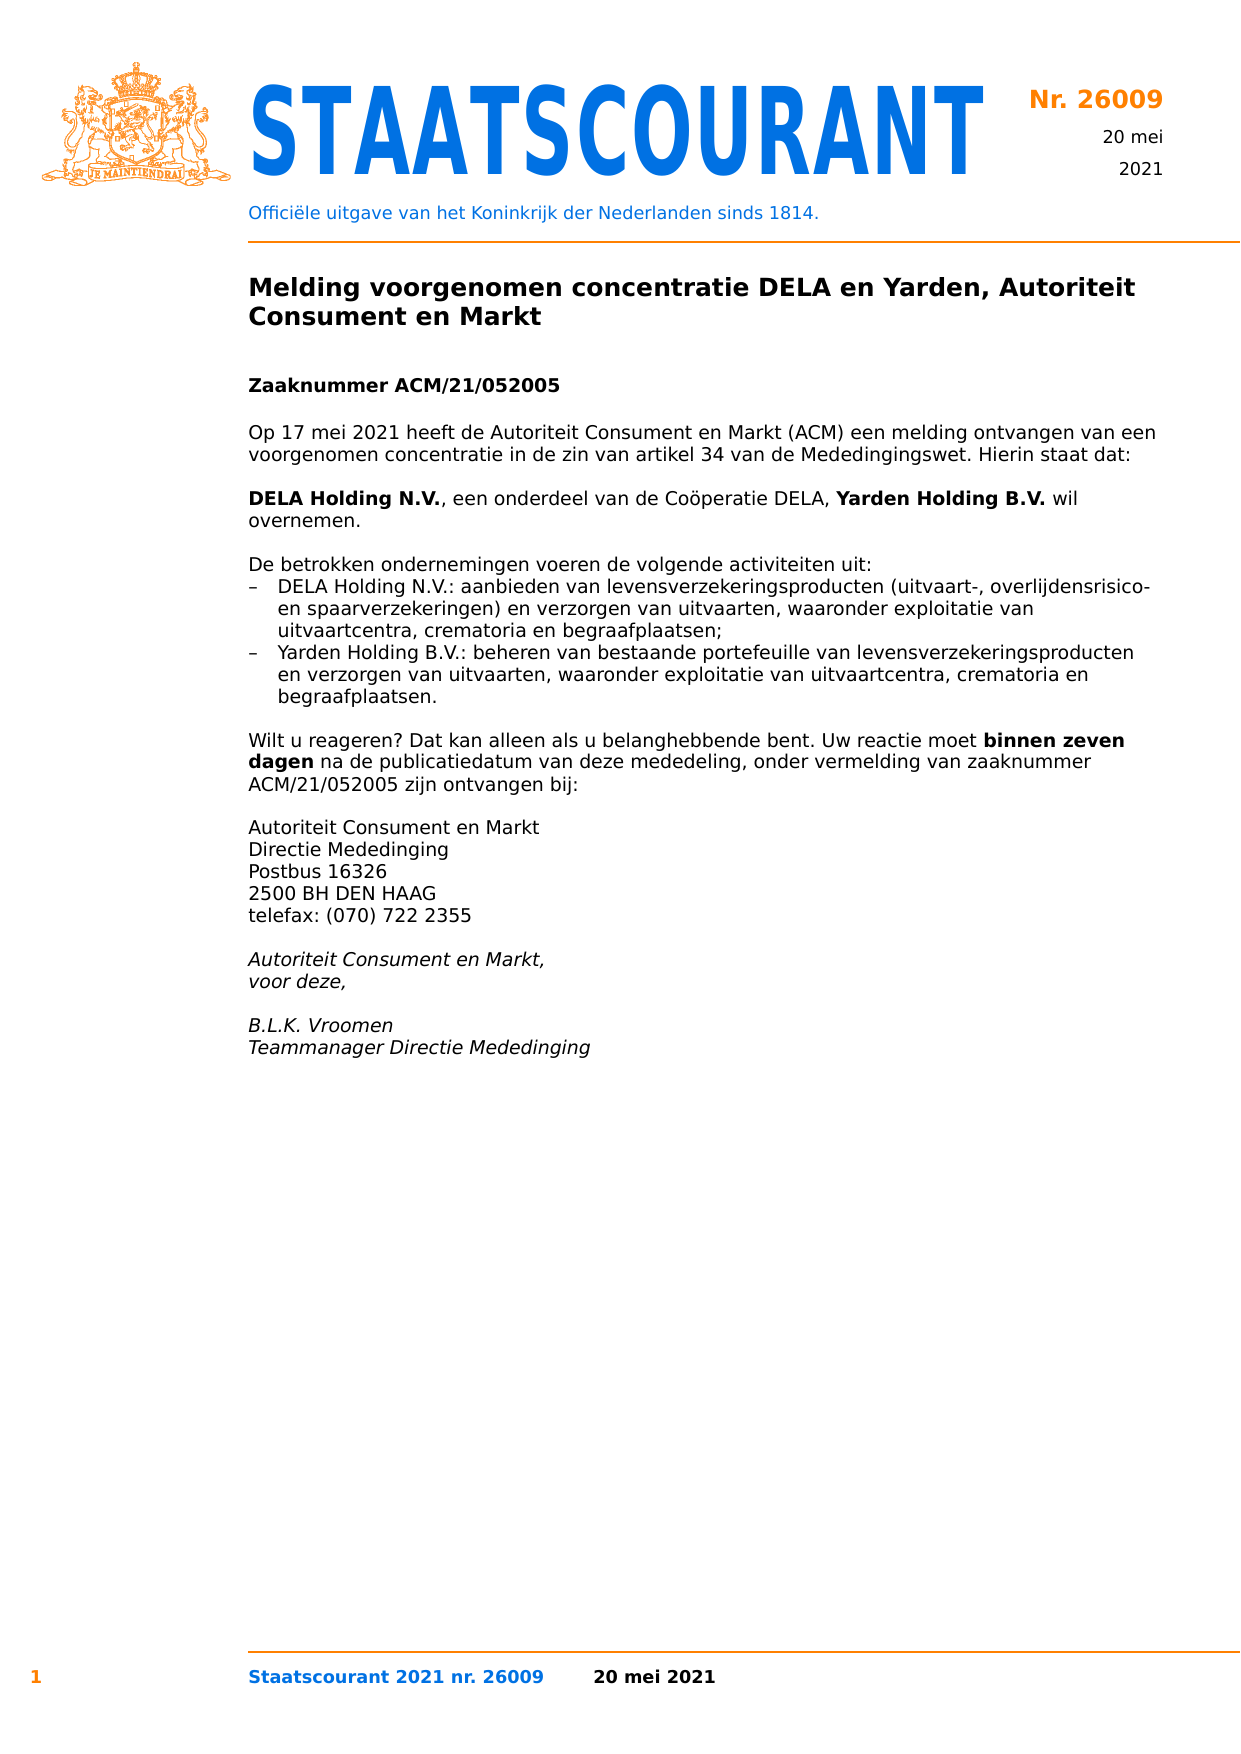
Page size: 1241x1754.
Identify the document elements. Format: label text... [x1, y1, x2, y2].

table_header STAATSCOURANT [248, 62, 998, 203]
text 2500 BH DEN HAAG [248, 883, 1163, 905]
text – DELA Holding N.V.: aanbieden van levensverzekeringsproducten (uitvaart-, overlijdensrisico- en spaarverzekeringen) en verzorgen van uitvaarten, waaronder exploitatie van uitvaartcentra, crematoria en begraafplaatsen; [248, 576, 1163, 642]
text Autoriteit Consument en Markt, voor deze, B.L.K. Vroomen Teammanager Directie Mededinging [248, 949, 1163, 1059]
table_cell 20 mei [998, 121, 1240, 153]
text DELA Holding N.V., een onderdeel van de Coöperatie DELA, Yarden Holding B.V. wil overnemen. [248, 488, 1163, 532]
text De betrokken ondernemingen voeren de volgende activiteiten uit: [248, 554, 1163, 576]
text – Yarden Holding B.V.: beheren van bestaande portefeuille van levensverzekeringsproducten en verzorgen van uitvaarten, waaronder exploitatie van uitvaartcentra, crematoria en begraafplaatsen. [248, 642, 1163, 708]
picture [41, 62, 231, 186]
table_header Nr. 26009 [998, 62, 1240, 121]
text Op 17 mei 2021 heeft de Autoriteit Consument en Markt (ACM) een melding ontvangen van een voorgenomen concentratie in de zin van artikel 34 van de Mededingingswet. Hierin staat dat: [248, 422, 1163, 466]
subtitle Zaaknummer ACM/21/052005 [248, 375, 1163, 397]
table_header [25, 62, 248, 241]
text telefax: (070) 722 2355 [248, 905, 1163, 927]
text Directie Mededinging [248, 839, 1163, 861]
table_cell Officiële uitgave van het Koninkrijk der Nederlanden sinds 1814. [248, 203, 1240, 241]
text Postbus 16326 [248, 861, 1163, 883]
table_cell 2021 [998, 153, 1240, 203]
text Wilt u reageren? Dat kan alleen als u belanghebbende bent. Uw reactie moet binnen zeven dagen na de publicatiedatum van deze mededeling, onder vermelding van zaaknummer ACM/21/052005 zijn ontvangen bij: [248, 729, 1163, 795]
text Autoriteit Consument en Markt [248, 817, 1163, 839]
subtitle Melding voorgenomen concentratie DELA en Yarden, Autoriteit Consument en Markt [248, 273, 1163, 331]
